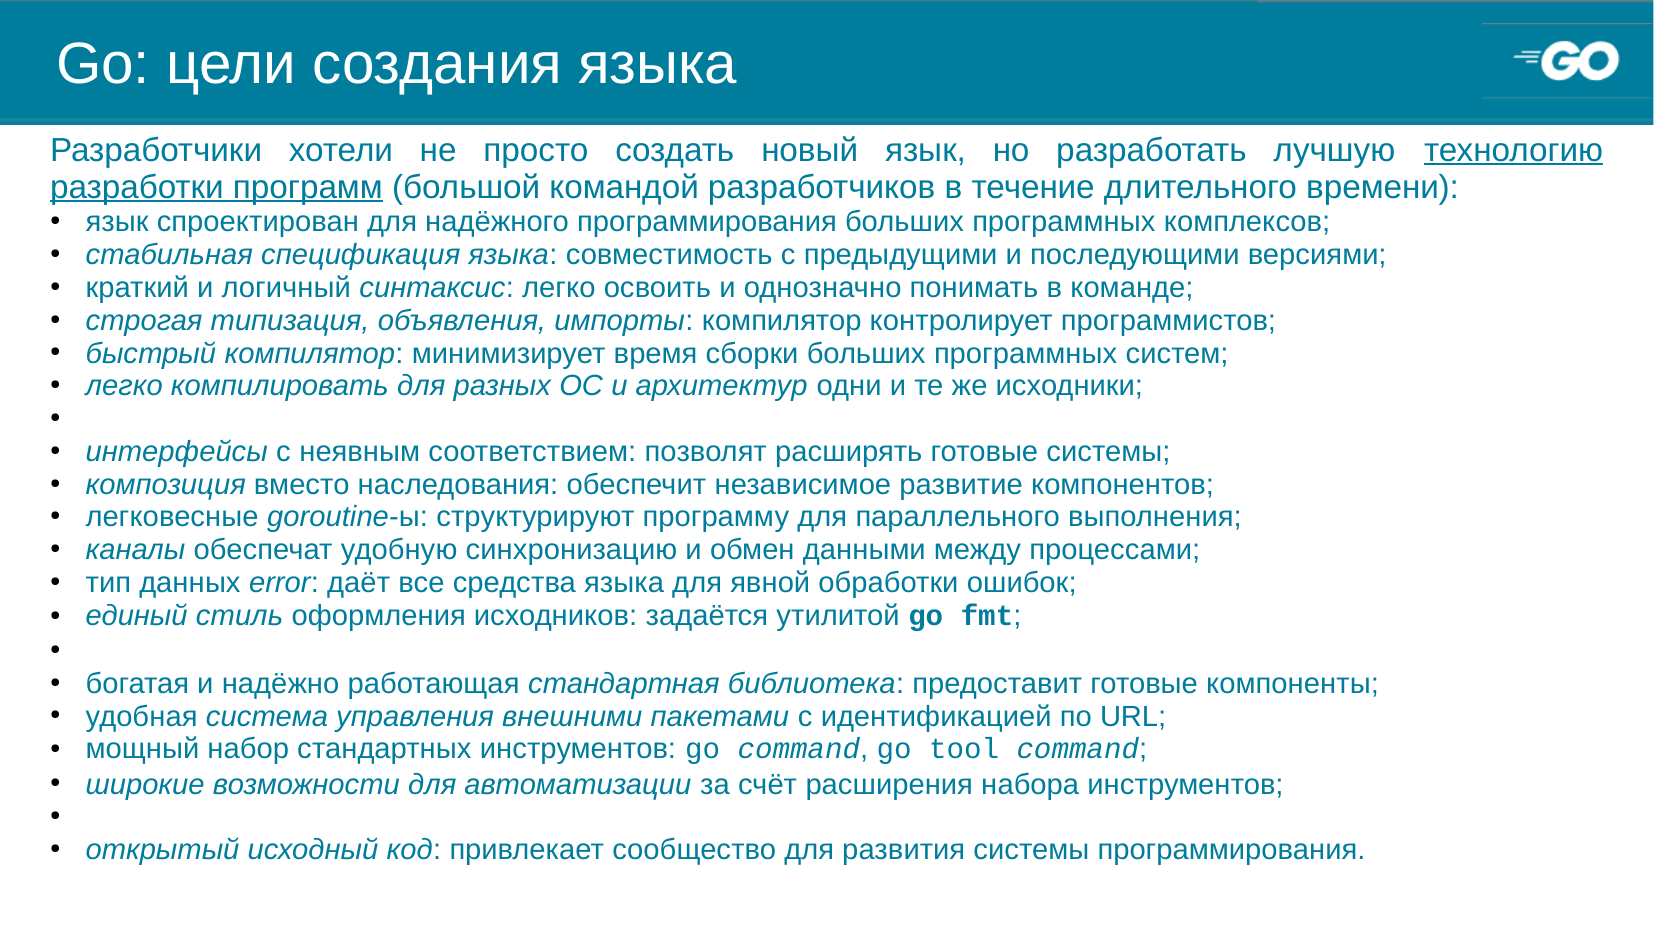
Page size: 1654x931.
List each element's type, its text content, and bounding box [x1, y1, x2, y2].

text_box Разработчики хотели не просто создать новый язык, но разработать лучшую технологию разработки программ (большой командой разработчиков в течение длительного времени): язык спроектирован для надёжного программирования больших программных комплексов; стабильная спецификация языка: совместимость с предыдущими и последующими версиями; краткий и логичный синтаксис: легко освоить и однозначно понимать в команде; строгая типизация, объявления, импорты: компилятор контролирует программистов; быстрый компилятор: минимизирует время сборки больших программных систем; легко компилировать для разных ОС и архитектур одни и те же исходники; интерфейсы с неявным соответствием: позволят расширять готовые системы; композиция вместо наследования: обеспечит независимое развитие компонентов; легковесные goroutine-ы: структурируют программу для параллельного выполнения; каналы обеспечат удобную синхронизацию и обмен данными между процессами; тип данных error: даёт все средства языка для явной обработки ошибок; единый стиль оформления исходников: задаётся утилитой go fmt; богатая и надёжно работающая стандартная библиотека: предоставит готовые компоненты; удобная система управления внешними пакетами с идентификацией по URL; мощный набор стандартных инструментов: go command, go tool command; широкие возможности для автоматизации за счёт расширения набора инструментов; открытый исходный код: привлекает сообщество для развития системы программирования. [35, 124, 1619, 916]
picture [1542, 41, 1619, 81]
text_box Go: цели создания языка [41, 23, 1495, 104]
